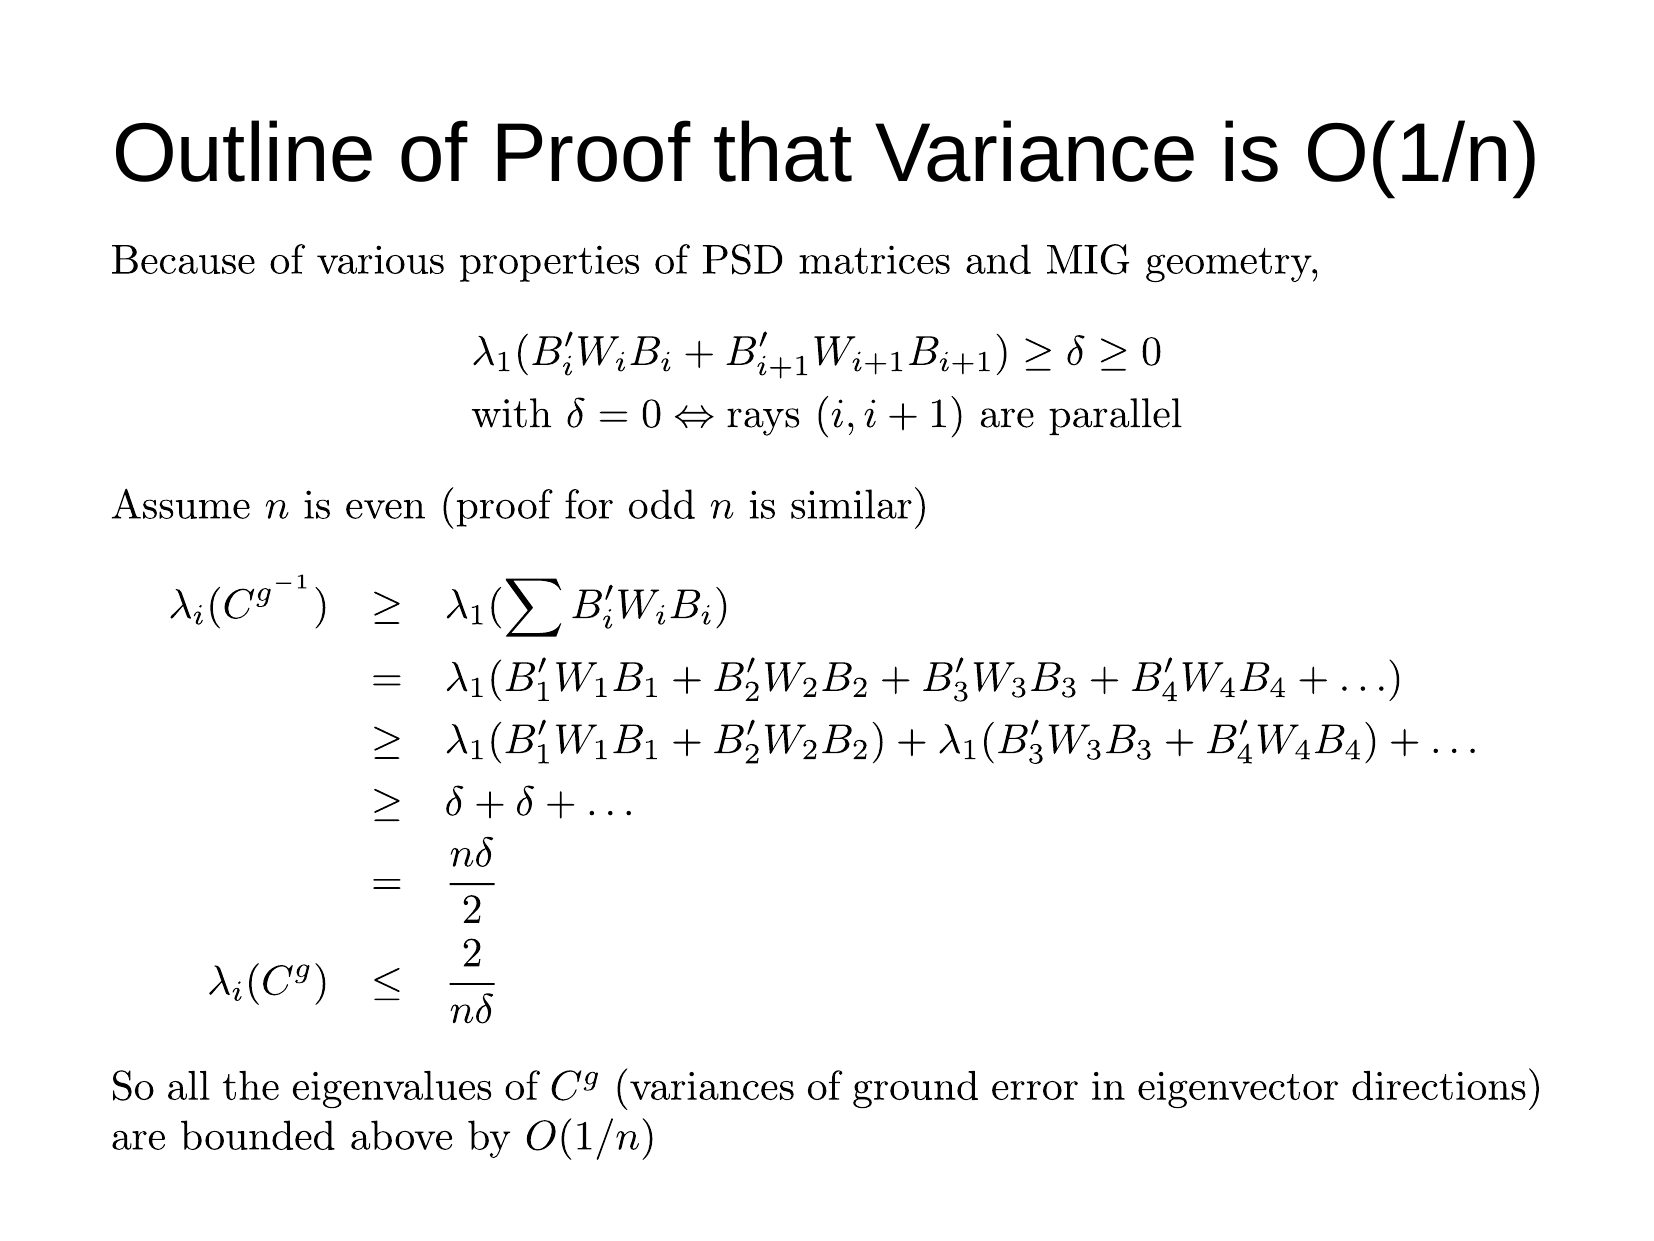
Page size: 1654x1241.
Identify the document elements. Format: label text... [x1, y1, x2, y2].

text_box [110, 244, 1543, 1160]
title Outline of Proof that Variance is O(1/n) [82, 49, 1571, 257]
